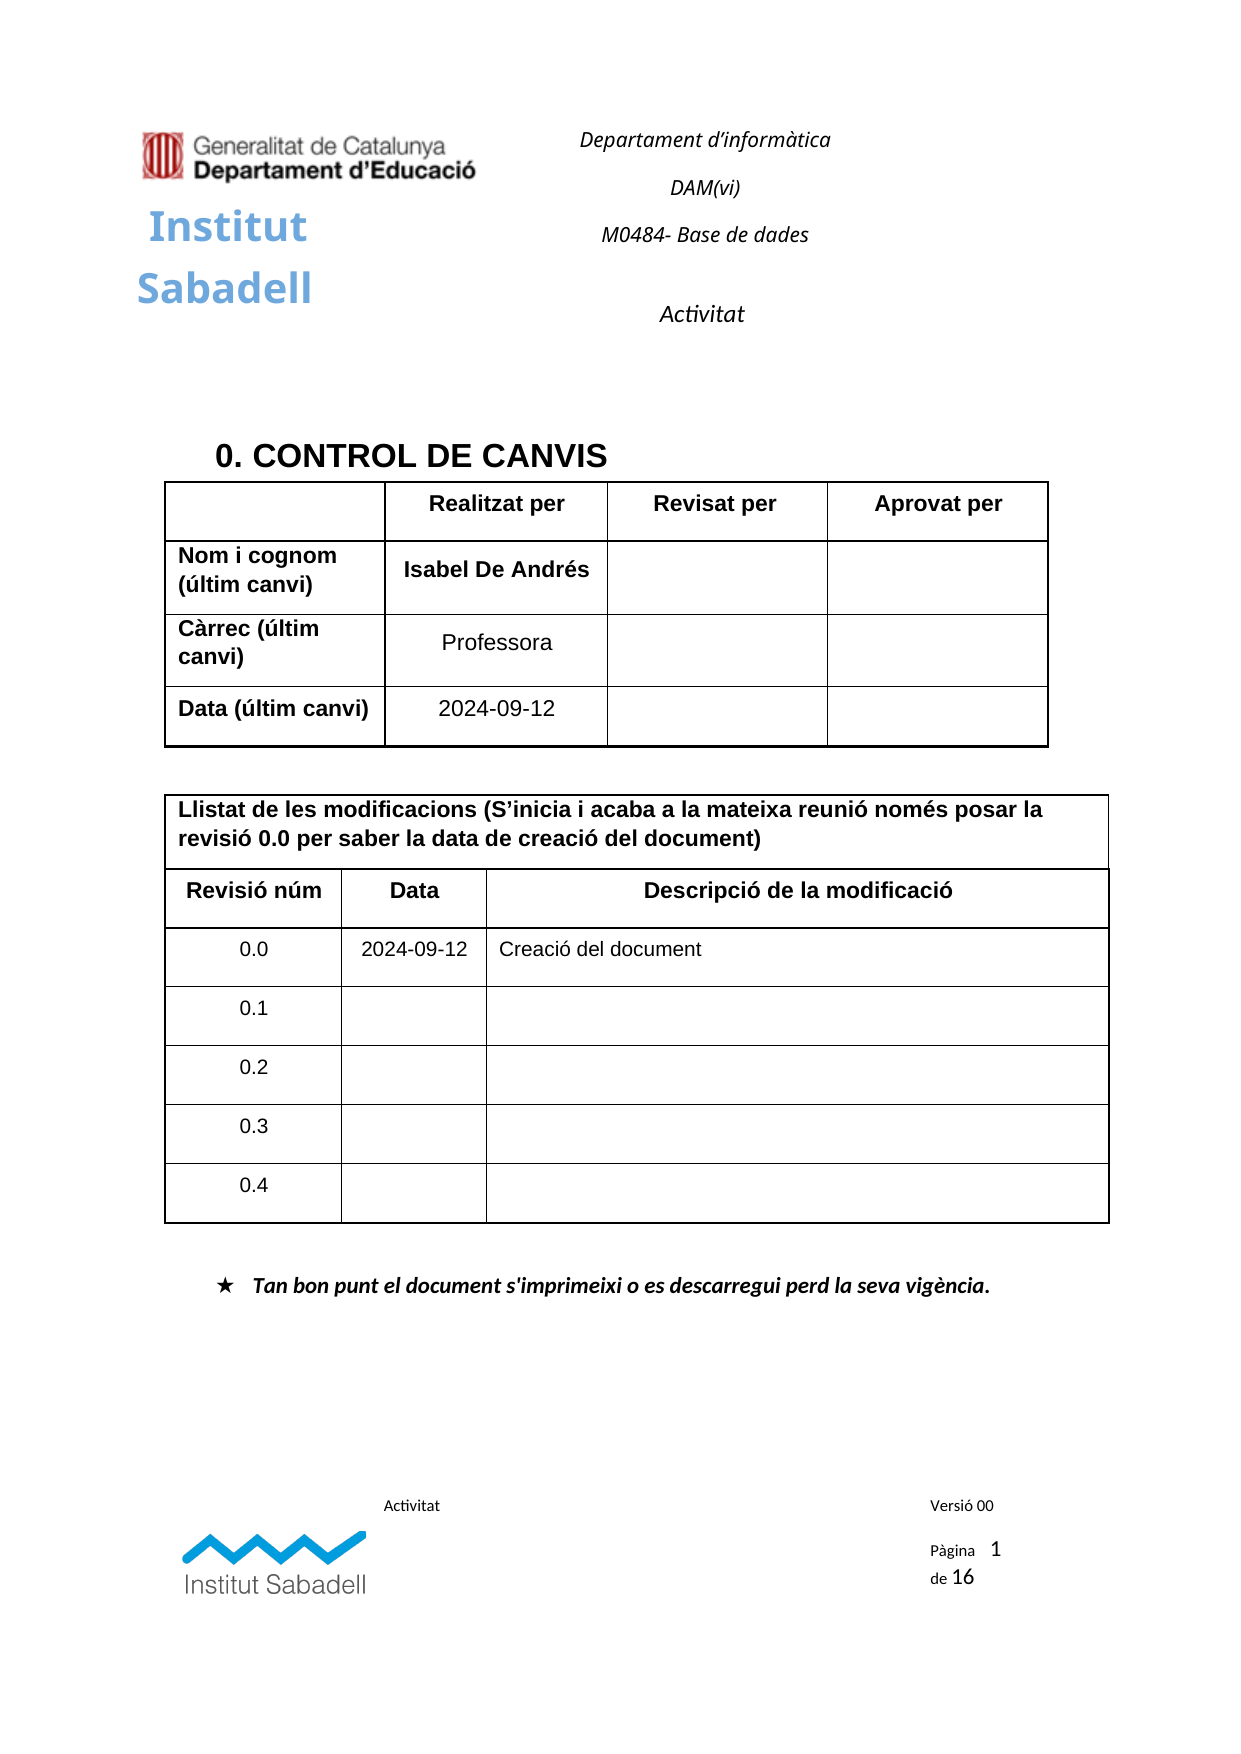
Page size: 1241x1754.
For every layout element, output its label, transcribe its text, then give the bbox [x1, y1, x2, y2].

picture [135, 126, 490, 193]
table_cell 0.0 [166, 929, 341, 986]
table_cell [487, 1046, 1108, 1104]
table_cell [487, 1164, 1108, 1222]
table_header [166, 483, 384, 540]
picture [182, 1539, 367, 1600]
table_cell Isabel De Andrés [386, 542, 607, 614]
table_cell 0.3 [166, 1105, 341, 1163]
table_cell Creació del document [487, 929, 1108, 986]
table_cell [342, 987, 486, 1045]
table_cell Descripció de la modificació [487, 870, 1108, 927]
table_cell 0.1 [166, 987, 341, 1045]
table_cell Revisió núm [166, 870, 341, 927]
picture [182, 1531, 357, 1555]
table_cell 2024-09-12 [342, 929, 486, 986]
table_cell [342, 1164, 486, 1222]
table_cell [828, 687, 1047, 745]
table_cell 2024-09-12 [386, 687, 607, 745]
table_cell [828, 615, 1047, 686]
table_cell Nom i cognom (últim canvi) [166, 542, 384, 614]
table_cell [828, 542, 1047, 614]
table_header Aprovat per [828, 483, 1047, 540]
table_cell 0.2 [166, 1046, 341, 1104]
table_cell [608, 687, 827, 745]
table_header Revisat per [608, 483, 827, 540]
table_cell Càrrec (últim canvi) [166, 615, 384, 686]
table_cell [487, 987, 1108, 1045]
table_cell [608, 615, 827, 686]
subtitle CONTROL DE CANVIS [215, 436, 1063, 475]
table_cell [342, 1046, 486, 1104]
table_cell Data (últim canvi) [166, 687, 384, 745]
table_cell [342, 1105, 486, 1163]
table_cell Data [342, 870, 486, 927]
table_cell 0.4 [166, 1164, 341, 1222]
table_header Realitzat per [386, 483, 607, 540]
table_cell [487, 1105, 1108, 1163]
list Tan bon punt el document s'imprimeixi o es descarregui perd la seva vigència. [215, 1271, 1063, 1299]
table_cell [608, 542, 827, 614]
table_header Llistat de les modificacions (S’inicia i acaba a la mateixa reunió només posar la revisió 0.0 per saber la data de creació del document) [166, 796, 1108, 868]
table_cell Professora [386, 615, 607, 686]
